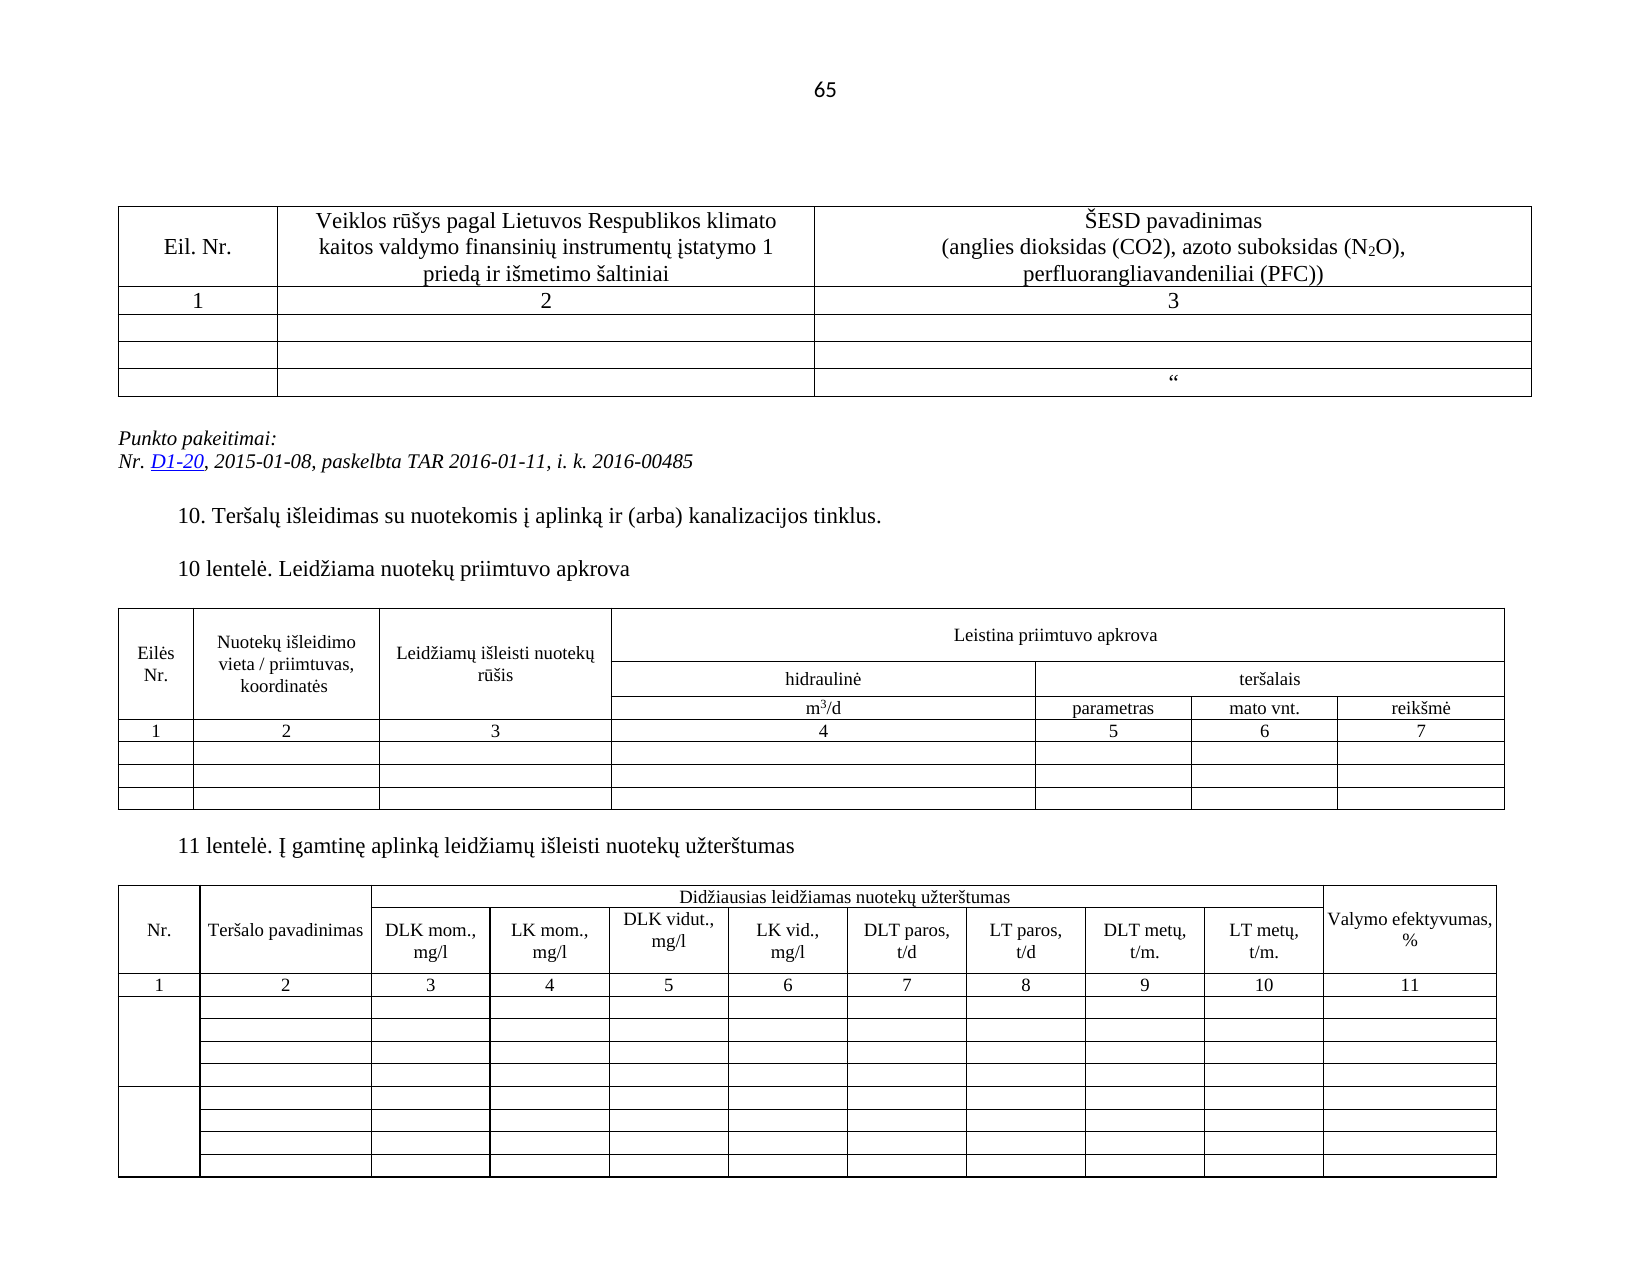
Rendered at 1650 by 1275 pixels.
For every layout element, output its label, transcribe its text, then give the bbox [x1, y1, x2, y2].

table_cell [201, 1087, 371, 1108]
table_cell [1036, 742, 1191, 764]
table_cell [848, 1110, 966, 1131]
table_cell [815, 315, 1531, 341]
table_cell [194, 788, 379, 809]
table_cell [1205, 1110, 1323, 1131]
table_header ŠESD pavadinimas (anglies dioksidas (CO2), azoto suboksidas (N2O), perfluorangliavandeniliai (PFC)) [815, 207, 1531, 286]
table_cell [1086, 1110, 1204, 1131]
table_cell [967, 1019, 1085, 1041]
table_cell [372, 1110, 489, 1131]
table_cell [1192, 742, 1337, 764]
table_cell [610, 1132, 728, 1154]
table_cell [610, 1042, 728, 1063]
table_cell LT paros, t/d [967, 908, 1085, 973]
table_cell [119, 1087, 199, 1176]
table_cell [612, 742, 1035, 764]
table_cell [1205, 1064, 1323, 1086]
table_header Leistina priimtuvo apkrova [612, 609, 1504, 661]
table_cell 8 [967, 974, 1085, 996]
table_cell [380, 765, 611, 787]
table_header Nuotekų išleidimo vieta / priimtuvas, koordinatės [194, 609, 379, 719]
table_cell [278, 369, 814, 396]
table_cell [1205, 1087, 1323, 1108]
table_cell [119, 742, 193, 764]
table_cell [729, 1019, 847, 1041]
table_cell 9 [1086, 974, 1204, 996]
table_cell 2 [201, 974, 371, 996]
table_cell [201, 1042, 371, 1063]
table_cell [848, 997, 966, 1018]
table_cell [1324, 1019, 1496, 1041]
table_header Eilės Nr. [119, 609, 193, 719]
table_cell [848, 1132, 966, 1154]
table_cell 1 [119, 974, 199, 996]
table_header Teršalo pavadinimas [201, 886, 371, 973]
table_cell [848, 1019, 966, 1041]
table_cell [1036, 765, 1191, 787]
table_cell [1205, 1132, 1323, 1154]
table_cell 2 [194, 720, 379, 741]
text 10 lentelė. Leidžiama nuotekų priimtuvo apkrova [118, 555, 1532, 581]
table_cell [194, 742, 379, 764]
table_cell [1086, 1064, 1204, 1086]
table_cell [380, 788, 611, 809]
table_cell 3 [372, 974, 489, 996]
table_header Veiklos rūšys pagal Lietuvos Respublikos klimato kaitos valdymo finansinių instrumentų įstatymo 1 priedą ir išmetimo šaltiniai [278, 207, 814, 286]
table_cell [1338, 765, 1504, 787]
table_cell [119, 342, 277, 368]
table_cell DLT paros, t/d [848, 908, 966, 973]
table_cell [119, 788, 193, 809]
table_cell [1324, 1042, 1496, 1063]
table_cell mato vnt. [1192, 697, 1337, 719]
table_cell [1086, 997, 1204, 1018]
table_cell [380, 742, 611, 764]
table_cell 5 [1036, 720, 1191, 741]
table_cell [1192, 765, 1337, 787]
table_cell 2 [278, 287, 814, 313]
table_cell LK mom., mg/l [491, 908, 609, 973]
table_cell [1324, 1110, 1496, 1131]
table_cell m3/d [612, 697, 1035, 719]
table_cell [610, 1087, 728, 1108]
table_cell [1205, 1019, 1323, 1041]
table_cell [201, 1019, 371, 1041]
table_cell [491, 1155, 609, 1176]
table_cell 5 [610, 974, 728, 996]
table_cell “ [815, 369, 1531, 396]
table_header Nr. [119, 886, 199, 973]
table_cell [491, 1110, 609, 1131]
table_cell [967, 1064, 1085, 1086]
table_cell [729, 1132, 847, 1154]
table_cell 10 [1205, 974, 1323, 996]
text 11 lentelė. Į gamtinę aplinką leidžiamų išleisti nuotekų užterštumas [118, 832, 1532, 858]
table_cell [848, 1064, 966, 1086]
table_cell [1205, 997, 1323, 1018]
table_cell [1324, 1064, 1496, 1086]
table_cell [610, 997, 728, 1018]
table_cell [201, 1064, 371, 1086]
table_cell [201, 997, 371, 1018]
table_cell [967, 1132, 1085, 1154]
table_cell [372, 1042, 489, 1063]
table_cell [372, 1064, 489, 1086]
table_cell [491, 1087, 609, 1108]
table_cell LT metų, t/m. [1205, 908, 1323, 973]
table_cell [1205, 1042, 1323, 1063]
text Nr. D1-20, 2015-01-08, paskelbta TAR 2016-01-11, i. k. 2016-00485 [118, 449, 1532, 473]
table_cell [278, 315, 814, 341]
table_cell [1036, 788, 1191, 809]
table_cell 1 [119, 287, 277, 313]
table_cell [1338, 788, 1504, 809]
table_cell [1324, 1132, 1496, 1154]
table_cell 7 [1338, 720, 1504, 741]
text 10. Teršalų išleidimas su nuotekomis į aplinką ir (arba) kanalizacijos tinklus. [118, 502, 1532, 529]
table_cell [610, 1110, 728, 1131]
text Punkto pakeitimai: [118, 425, 1532, 449]
table_cell [848, 1042, 966, 1063]
table_cell [967, 1042, 1085, 1063]
table_cell [491, 1064, 609, 1086]
table_cell [967, 1110, 1085, 1131]
table_cell [372, 1019, 489, 1041]
table_cell 4 [491, 974, 609, 996]
table_cell [729, 1042, 847, 1063]
table_cell [194, 765, 379, 787]
table_cell DLT metų, t/m. [1086, 908, 1204, 973]
table_cell [1086, 1087, 1204, 1108]
table_cell LK vid., mg/l [729, 908, 847, 973]
table_cell [119, 765, 193, 787]
table_cell [967, 1087, 1085, 1108]
table_cell [729, 1110, 847, 1131]
table_cell hidraulinė [612, 662, 1035, 696]
table_cell [612, 765, 1035, 787]
table_cell [967, 1155, 1085, 1176]
table_header Didžiausias leidžiamas nuotekų užterštumas [372, 886, 1323, 907]
table_cell [201, 1132, 371, 1154]
table_cell [119, 315, 277, 341]
table_cell [610, 1155, 728, 1176]
table_cell [1324, 1155, 1496, 1176]
table_cell [372, 1132, 489, 1154]
table_cell 4 [612, 720, 1035, 741]
table_cell teršalais [1036, 662, 1504, 696]
table_cell [491, 997, 609, 1018]
table_cell [491, 1019, 609, 1041]
table_cell [729, 997, 847, 1018]
table_cell [491, 1042, 609, 1063]
table_cell [1338, 742, 1504, 764]
table_cell [119, 369, 277, 396]
table_cell DLK vidut., mg/l [610, 908, 728, 973]
table_cell 3 [380, 720, 611, 741]
table_cell [201, 1155, 371, 1176]
table_cell [1205, 1155, 1323, 1176]
table_cell 7 [848, 974, 966, 996]
table_cell [610, 1019, 728, 1041]
table_cell [848, 1155, 966, 1176]
table_cell [1324, 1087, 1496, 1108]
table_cell [848, 1087, 966, 1108]
table_cell [1324, 997, 1496, 1018]
table_cell [729, 1064, 847, 1086]
table_cell [201, 1110, 371, 1131]
table_cell [612, 788, 1035, 809]
table_cell [372, 997, 489, 1018]
table_cell [729, 1155, 847, 1176]
table_cell [815, 342, 1531, 368]
table_cell [1086, 1132, 1204, 1154]
table_cell reikšmė [1338, 697, 1504, 719]
table_cell [967, 997, 1085, 1018]
table_cell [1086, 1019, 1204, 1041]
table_cell 1 [119, 720, 193, 741]
table_header Eil. Nr. [119, 207, 277, 286]
table_cell 11 [1324, 974, 1496, 996]
table_cell DLK mom., mg/l [372, 908, 489, 973]
table_cell 6 [729, 974, 847, 996]
table_cell [610, 1064, 728, 1086]
table_cell [729, 1087, 847, 1108]
table_cell [1086, 1042, 1204, 1063]
table_cell parametras [1036, 697, 1191, 719]
table_header Leidžiamų išleisti nuotekų rūšis [380, 609, 611, 719]
table_cell [1192, 788, 1337, 809]
table_cell [372, 1155, 489, 1176]
table_cell [1086, 1155, 1204, 1176]
table_cell [119, 997, 199, 1086]
table_cell [278, 342, 814, 368]
table_cell 3 [815, 287, 1531, 313]
table_cell [491, 1132, 609, 1154]
table_header Valymo efektyvumas, % [1324, 886, 1496, 973]
table_cell 6 [1192, 720, 1337, 741]
table_cell [372, 1087, 489, 1108]
